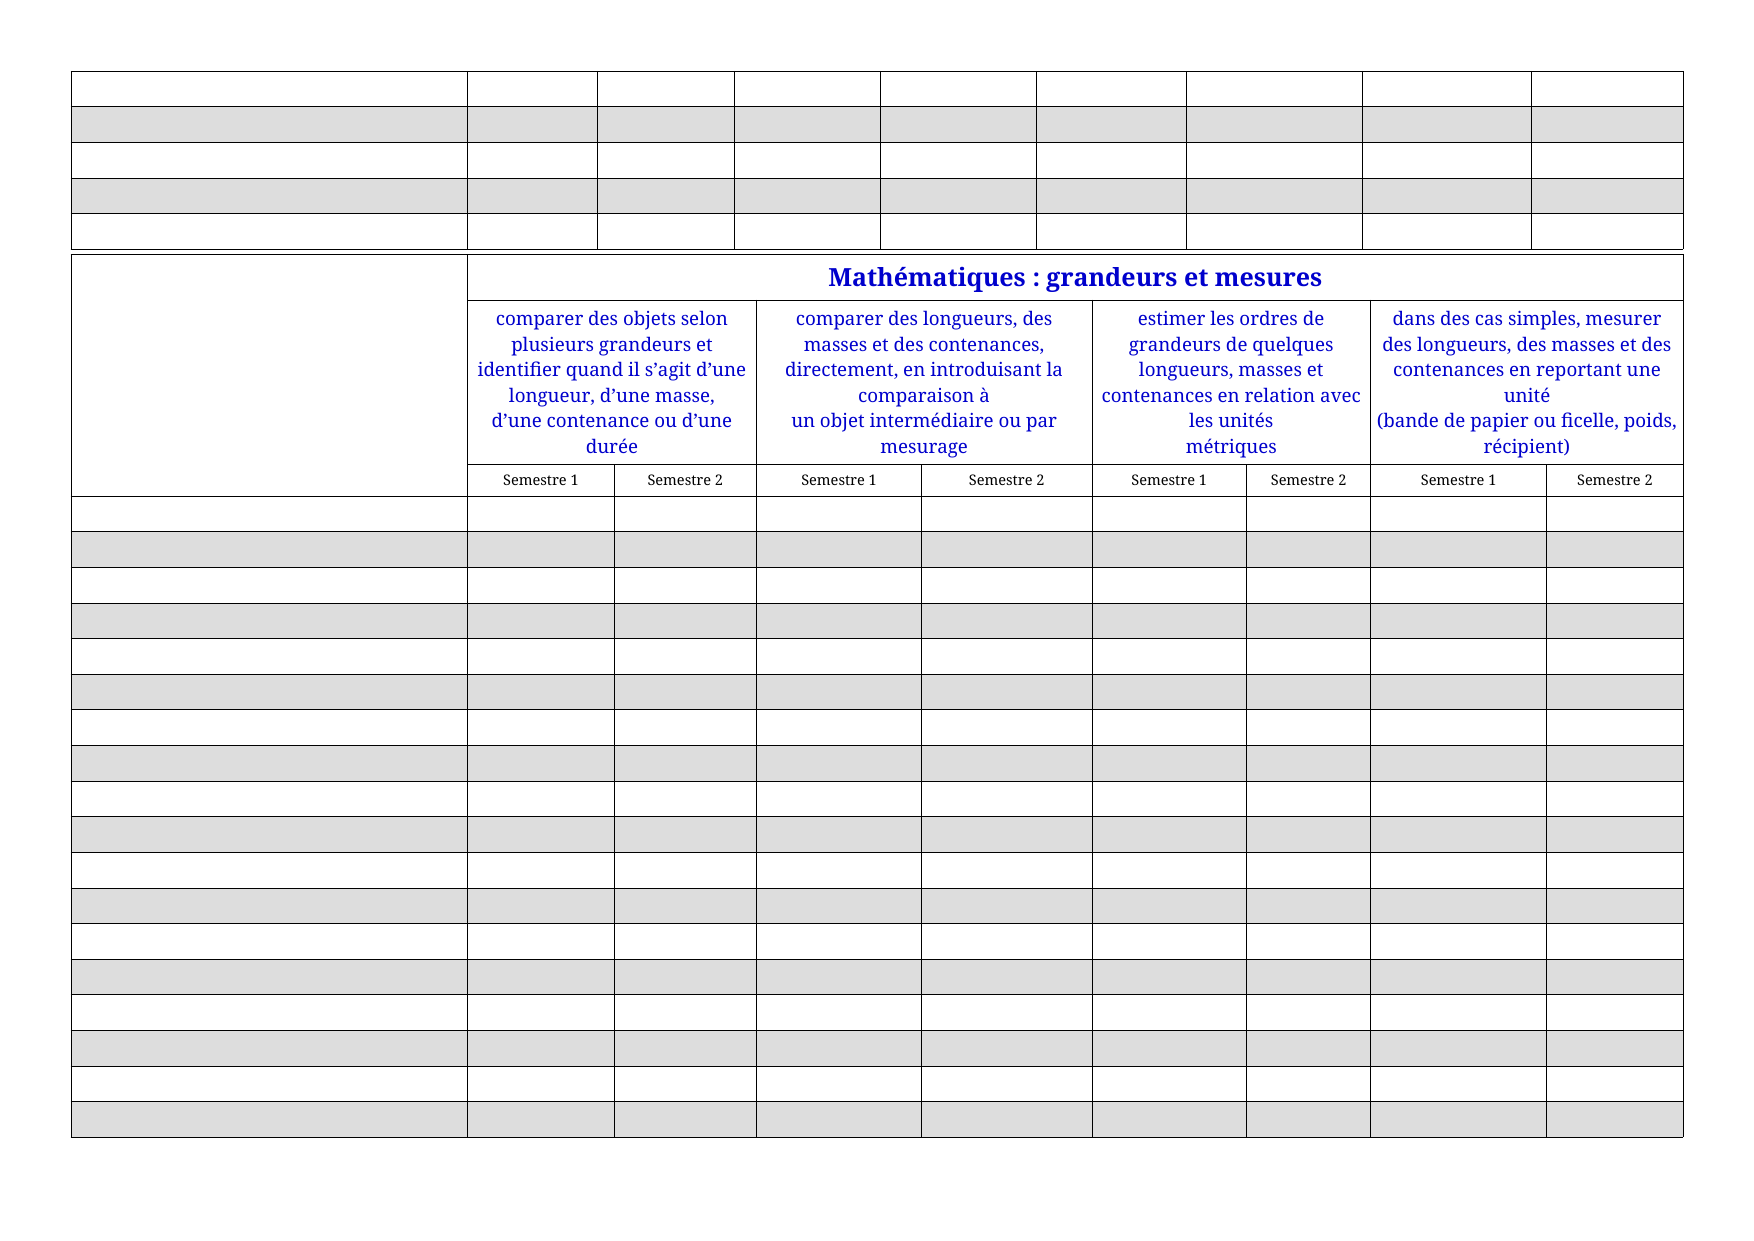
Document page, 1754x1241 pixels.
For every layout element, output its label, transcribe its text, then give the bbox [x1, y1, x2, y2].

table_cell [1187, 179, 1362, 213]
table_cell [922, 995, 1092, 1030]
table_cell [72, 710, 467, 745]
table_cell [72, 532, 467, 567]
table_cell [1093, 497, 1246, 531]
table_cell [881, 179, 1036, 213]
table_cell [1363, 143, 1531, 178]
table_cell [615, 532, 756, 567]
table_cell [598, 107, 734, 142]
table_cell [72, 995, 467, 1030]
table_cell [1547, 604, 1683, 638]
table_cell [1187, 143, 1362, 178]
table_cell [1547, 995, 1683, 1030]
table_cell [615, 924, 756, 959]
table_cell [1363, 107, 1531, 142]
table_cell [1093, 853, 1246, 887]
table_cell [757, 924, 921, 959]
table_cell [72, 72, 467, 106]
table_cell comparer des longueurs, des masses et des contenances, directement, en introduisant la comparaison à un objet intermédiaire ou par mesurage [757, 301, 1092, 464]
table_cell [1532, 107, 1683, 142]
table_cell [922, 889, 1092, 923]
table_cell [1093, 1067, 1246, 1101]
table_cell Semestre 1 [757, 465, 921, 496]
table_cell [1093, 1031, 1246, 1066]
table_cell [1187, 107, 1362, 142]
table_cell [1371, 782, 1546, 816]
table_cell [922, 497, 1092, 531]
table_cell Semestre 2 [922, 465, 1092, 496]
table_cell [72, 960, 467, 994]
table_cell [1547, 532, 1683, 567]
table_cell [922, 960, 1092, 994]
table_cell [1532, 214, 1683, 249]
table_cell [72, 889, 467, 923]
table_cell [1093, 960, 1246, 994]
table_cell [757, 710, 921, 745]
table_cell [1037, 214, 1186, 249]
table_cell [615, 889, 756, 923]
table_cell [1247, 746, 1370, 781]
table_cell [757, 960, 921, 994]
table_cell [615, 1031, 756, 1066]
table_cell [757, 995, 921, 1030]
table_cell [1371, 817, 1546, 852]
table_cell [615, 604, 756, 638]
table_cell [615, 995, 756, 1030]
table_cell [922, 1067, 1092, 1101]
table_cell [922, 924, 1092, 959]
table_cell [1247, 889, 1370, 923]
table_cell [72, 1102, 467, 1137]
table_cell [1093, 532, 1246, 567]
table_cell [615, 746, 756, 781]
table_cell [468, 497, 614, 531]
table_cell [1247, 1067, 1370, 1101]
table_cell [735, 143, 880, 178]
table_cell [1547, 889, 1683, 923]
table_cell [72, 179, 467, 213]
table_cell [1093, 568, 1246, 602]
table_cell [1247, 532, 1370, 567]
table_cell [1371, 924, 1546, 959]
table_cell [468, 782, 614, 816]
table_cell [1093, 995, 1246, 1030]
table_cell [1037, 72, 1186, 106]
table_cell [72, 1067, 467, 1101]
table_cell [922, 782, 1092, 816]
table_cell [72, 924, 467, 959]
table_cell [1363, 72, 1531, 106]
table_cell [1247, 710, 1370, 745]
table_cell [468, 1031, 614, 1066]
table_cell [468, 179, 597, 213]
table_cell [615, 1067, 756, 1101]
table_cell [1547, 960, 1683, 994]
table_cell [468, 604, 614, 638]
table_cell [72, 746, 467, 781]
table_cell [757, 1067, 921, 1101]
table_header Mathématiques : grandeurs et mesures [468, 255, 1683, 299]
table_cell [881, 214, 1036, 249]
table_cell [1371, 746, 1546, 781]
table_cell [468, 817, 614, 852]
table_cell [757, 782, 921, 816]
table_cell [1547, 639, 1683, 674]
table_cell comparer des objets selon plusieurs grandeurs et identifier quand il s’agit d’une longueur, d’une masse, d’une contenance ou d’une durée [468, 301, 756, 464]
table_cell [1371, 1067, 1546, 1101]
table_cell [1247, 604, 1370, 638]
table_cell [468, 995, 614, 1030]
table_cell [72, 143, 467, 178]
table_cell [72, 782, 467, 816]
table_header [72, 255, 467, 496]
table_cell [1547, 675, 1683, 709]
table_cell [1093, 710, 1246, 745]
table_cell [615, 639, 756, 674]
table_cell [72, 817, 467, 852]
table_cell [757, 497, 921, 531]
table_cell [72, 1031, 467, 1066]
table_cell [1371, 889, 1546, 923]
table_cell [1187, 214, 1362, 249]
table_cell [922, 604, 1092, 638]
table_cell [1371, 995, 1546, 1030]
table_cell [922, 746, 1092, 781]
table_cell [1547, 497, 1683, 531]
table_cell [757, 853, 921, 887]
table_cell [1247, 1102, 1370, 1137]
table_cell Semestre 2 [1247, 465, 1370, 496]
table_cell [1093, 746, 1246, 781]
table_cell [757, 532, 921, 567]
table_cell [1037, 143, 1186, 178]
table_cell [72, 675, 467, 709]
table_cell [468, 214, 597, 249]
table_cell Semestre 1 [1093, 465, 1246, 496]
table_cell [757, 568, 921, 602]
table_cell [922, 710, 1092, 745]
table_cell Semestre 2 [1547, 465, 1683, 496]
table_cell [1187, 72, 1362, 106]
table_cell [735, 107, 880, 142]
table_cell [881, 72, 1036, 106]
table_cell [757, 604, 921, 638]
table_cell [615, 960, 756, 994]
table_cell estimer les ordres de grandeurs de quelques longueurs, masses et contenances en relation avec les unités métriques [1093, 301, 1370, 464]
table_cell [1547, 568, 1683, 602]
table_cell [72, 853, 467, 887]
table_cell [468, 746, 614, 781]
table_cell [468, 924, 614, 959]
table_cell [922, 817, 1092, 852]
table_cell [468, 960, 614, 994]
table_cell [1547, 710, 1683, 745]
table_cell [1247, 960, 1370, 994]
table_cell [598, 72, 734, 106]
table_cell [1363, 179, 1531, 213]
table_cell [1093, 675, 1246, 709]
table_cell [1547, 853, 1683, 887]
table_cell [468, 568, 614, 602]
table_cell [615, 568, 756, 602]
table_cell [757, 889, 921, 923]
table_cell [598, 143, 734, 178]
table_cell [72, 107, 467, 142]
table_cell Semestre 1 [468, 465, 614, 496]
table_cell [72, 568, 467, 602]
table_cell [1547, 782, 1683, 816]
table_cell [615, 675, 756, 709]
table_cell [1247, 817, 1370, 852]
table_cell [468, 639, 614, 674]
table_cell [1247, 568, 1370, 602]
table_cell [881, 107, 1036, 142]
table_cell [468, 72, 597, 106]
table_cell [1247, 675, 1370, 709]
table_cell [1247, 924, 1370, 959]
table_cell [72, 604, 467, 638]
table_cell [1371, 1031, 1546, 1066]
table_cell [598, 179, 734, 213]
table_cell [1371, 604, 1546, 638]
table_cell [1247, 639, 1370, 674]
table_cell [72, 214, 467, 249]
table_cell [468, 107, 597, 142]
table_cell [735, 214, 880, 249]
table_cell [1532, 179, 1683, 213]
table_cell [757, 1102, 921, 1137]
table_cell [881, 143, 1036, 178]
table_cell [1547, 746, 1683, 781]
table_cell [757, 675, 921, 709]
table_cell [922, 675, 1092, 709]
table_cell [1371, 675, 1546, 709]
table_cell [757, 1031, 921, 1066]
table_cell [1547, 924, 1683, 959]
table_cell [1371, 568, 1546, 602]
table_cell [615, 710, 756, 745]
table_cell [468, 1102, 614, 1137]
table_cell [1037, 179, 1186, 213]
table_cell [1532, 72, 1683, 106]
table_cell [1093, 889, 1246, 923]
table_cell [1371, 532, 1546, 567]
table_cell [1371, 639, 1546, 674]
table_cell [615, 853, 756, 887]
table_cell [735, 179, 880, 213]
table_cell [468, 675, 614, 709]
table_cell [1093, 604, 1246, 638]
table_cell dans des cas simples, mesurer des longueurs, des masses et des contenances en reportant une unité (bande de papier ou ficelle, poids, récipient) [1371, 301, 1683, 464]
table_cell [468, 710, 614, 745]
table_cell [1532, 143, 1683, 178]
table_cell [468, 532, 614, 567]
table_cell [1371, 710, 1546, 745]
table_cell [1093, 639, 1246, 674]
table_cell [468, 889, 614, 923]
table_cell [468, 853, 614, 887]
table_cell [1371, 497, 1546, 531]
table_cell [615, 497, 756, 531]
table_cell [757, 639, 921, 674]
table_cell [1547, 1031, 1683, 1066]
table_cell [615, 1102, 756, 1137]
table_cell [1371, 853, 1546, 887]
table_cell Semestre 2 [615, 465, 756, 496]
table_cell [468, 1067, 614, 1101]
table_cell Semestre 1 [1371, 465, 1546, 496]
table_cell [72, 639, 467, 674]
table_cell [1547, 817, 1683, 852]
table_cell [1247, 782, 1370, 816]
table_cell [922, 853, 1092, 887]
table_cell [1371, 960, 1546, 994]
table_cell [1247, 1031, 1370, 1066]
table_cell [735, 72, 880, 106]
table_cell [615, 817, 756, 852]
table_cell [1371, 1102, 1546, 1137]
table_cell [757, 746, 921, 781]
table_cell [598, 214, 734, 249]
table_cell [1363, 214, 1531, 249]
table_cell [72, 497, 467, 531]
table_cell [922, 532, 1092, 567]
table_cell [922, 1031, 1092, 1066]
table_cell [1093, 1102, 1246, 1137]
table_cell [1037, 107, 1186, 142]
table_cell [922, 639, 1092, 674]
table_cell [1093, 817, 1246, 852]
table_cell [922, 1102, 1092, 1137]
table_cell [922, 568, 1092, 602]
table_cell [1547, 1067, 1683, 1101]
table_cell [757, 817, 921, 852]
table_cell [1093, 924, 1246, 959]
table_cell [615, 782, 756, 816]
table_cell [1547, 1102, 1683, 1137]
table_cell [1247, 497, 1370, 531]
table_cell [1247, 853, 1370, 887]
table_cell [468, 143, 597, 178]
table_cell [1093, 782, 1246, 816]
table_cell [1247, 995, 1370, 1030]
